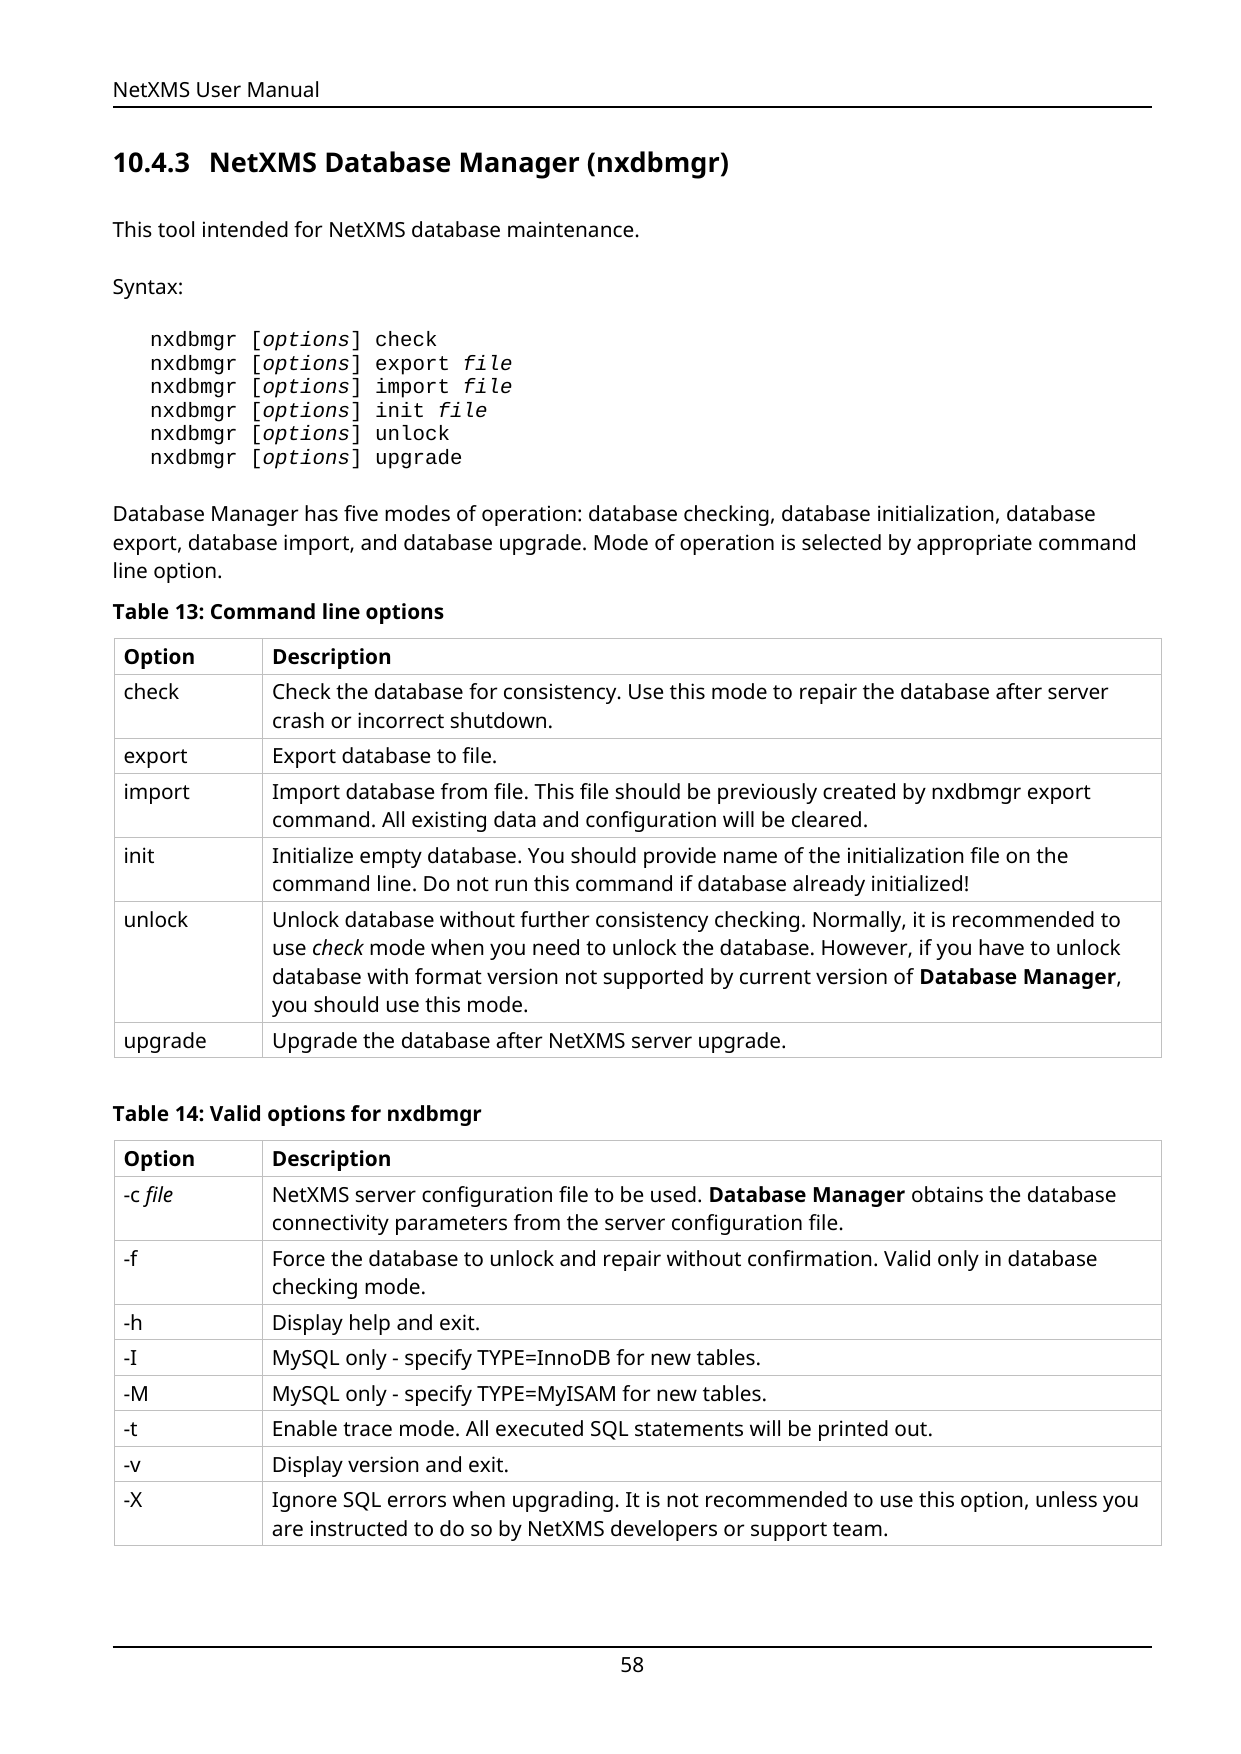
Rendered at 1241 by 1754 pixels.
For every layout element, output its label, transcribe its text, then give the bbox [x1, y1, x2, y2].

text Table 14: Valid options for nxdbmgr [112, 1099, 1152, 1128]
table_cell NetXMS server configuration file to be used. Database Manager obtains the database connectivity parameters from the server configuration file. [263, 1177, 1161, 1239]
text nxdbmgr [options] export file [150, 352, 1152, 376]
table_cell MySQL only - specify TYPE=MyISAM for new tables. [263, 1376, 1161, 1410]
table_cell upgrade [115, 1023, 262, 1057]
table_cell Import database from file. This file should be previously created by nxdbmgr export command. All existing data and configuration will be cleared. [263, 774, 1161, 837]
table_cell -c file [115, 1177, 262, 1239]
text nxdbmgr [options] unlock [150, 423, 1152, 447]
table_cell Export database to file. [263, 739, 1161, 773]
table_cell -f [115, 1241, 262, 1303]
table_cell check [115, 675, 262, 737]
table_header Description [263, 1141, 1161, 1176]
table_cell Display version and exit. [263, 1447, 1161, 1481]
table_cell import [115, 774, 262, 837]
table_cell Check the database for consistency. Use this mode to repair the database after server crash or incorrect shutdown. [263, 675, 1161, 737]
table_cell Upgrade the database after NetXMS server upgrade. [263, 1023, 1161, 1057]
table_header Option [115, 639, 262, 673]
table_cell -M [115, 1376, 262, 1410]
table_cell -v [115, 1447, 262, 1481]
table_header Description [263, 639, 1161, 673]
text nxdbmgr [options] import file [150, 376, 1152, 400]
table_cell -t [115, 1411, 262, 1446]
table_cell init [115, 838, 262, 901]
table_cell -h [115, 1305, 262, 1339]
table_cell Unlock database without further consistency checking. Normally, it is recommended to use check mode when you need to unlock the database. However, if you have to unlock database with format version not supported by current version of Database Manager, you should use this mode. [263, 902, 1161, 1022]
table_cell Enable trace mode. All executed SQL statements will be printed out. [263, 1411, 1161, 1446]
table_cell Initialize empty database. You should provide name of the initialization file on the command line. Do not run this command if database already initialized! [263, 838, 1161, 901]
table_cell -X [115, 1482, 262, 1545]
text Database Manager has five modes of operation: database checking, database initialization, database export, database import, and database upgrade. Mode of operation is selected by appropriate command line option. [112, 499, 1152, 584]
table_cell MySQL only - specify TYPE=InnoDB for new tables. [263, 1340, 1161, 1374]
text Table 13: Command line options [112, 597, 1152, 625]
text Syntax: [112, 272, 1152, 300]
table_cell Display help and exit. [263, 1305, 1161, 1339]
text nxdbmgr [options] upgrade [150, 447, 1152, 471]
table_cell unlock [115, 902, 262, 1022]
subtitle NetXMS Database Manager (nxdbmgr) [112, 143, 1152, 180]
text nxdbmgr [options] init file [150, 400, 1152, 423]
table_cell export [115, 739, 262, 773]
table_cell Ignore SQL errors when upgrading. It is not recommended to use this option, unless you are instructed to do so by NetXMS developers or support team. [263, 1482, 1161, 1545]
table_cell Force the database to unlock and repair without confirmation. Valid only in database checking mode. [263, 1241, 1161, 1303]
table_header Option [115, 1141, 262, 1176]
text This tool intended for NetXMS database maintenance. [112, 215, 1152, 243]
text nxdbmgr [options] check [150, 329, 1152, 352]
table_cell -I [115, 1340, 262, 1374]
